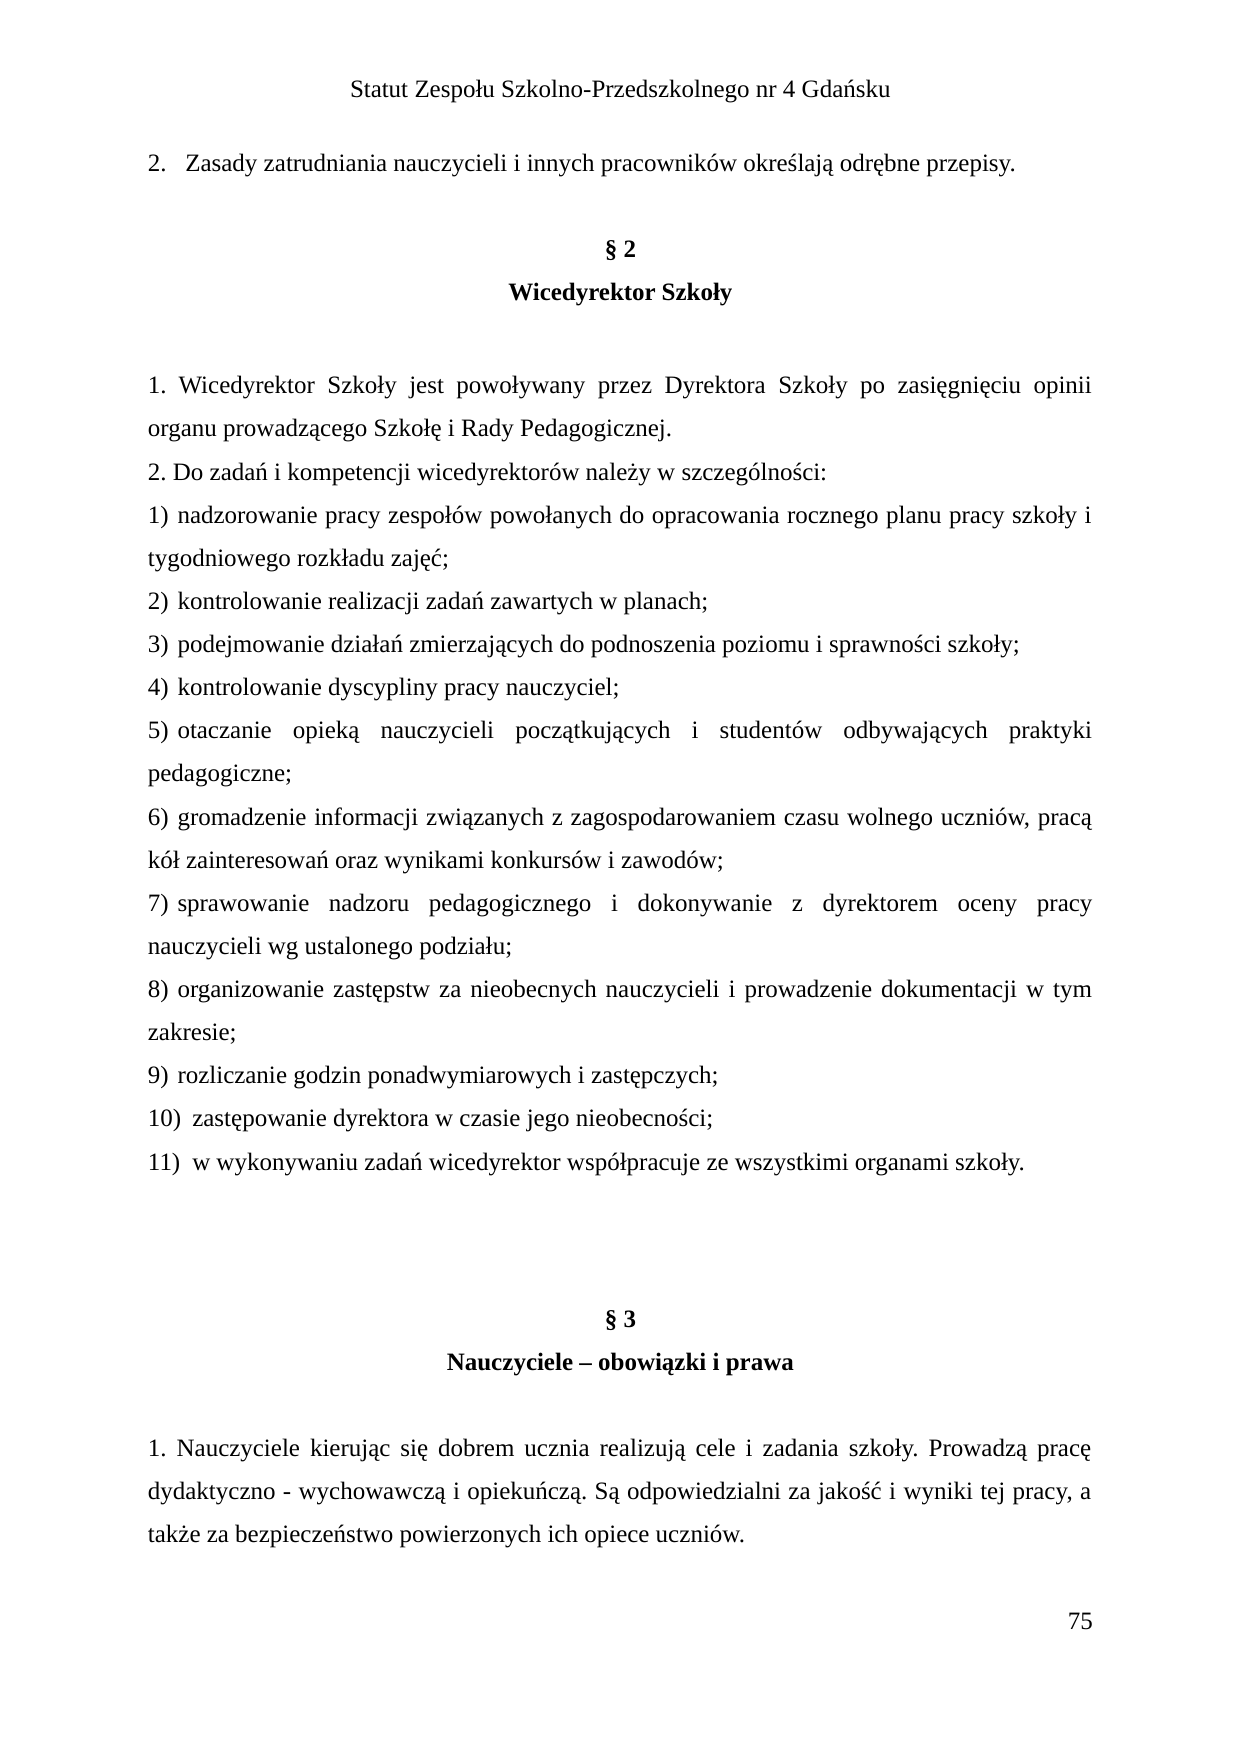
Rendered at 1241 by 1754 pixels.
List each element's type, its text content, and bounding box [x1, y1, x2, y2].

list w wykonywaniu zadań wicedyrektor współpracuje ze wszystkimi organami szkoły. [148, 1147, 1093, 1175]
list kontrolowanie realizacji zadań zawartych w planach; [148, 586, 1093, 615]
list sprawowanie nadzoru pedagogicznego i dokonywanie z dyrektorem oceny pracy nauczycieli wg ustalonego podziału; [148, 888, 1093, 960]
list otaczanie opieką nauczycieli początkujących i studentów odbywających praktyki pedagogiczne; [148, 715, 1093, 787]
list podejmowanie działań zmierzających do podnoszenia poziomu i sprawności szkoły; [148, 629, 1093, 658]
list organizowanie zastępstw za nieobecnych nauczycieli i prowadzenie dokumentacji w tym zakresie; [148, 974, 1093, 1046]
text 1. Wicedyrektor Szkoły jest powoływany przez Dyrektora Szkoły po zasięgnięciu opinii organu prowadzącego Szkołę i Rady Pedagogicznej. [148, 370, 1093, 442]
text § 2 [148, 234, 1093, 263]
list nadzorowanie pracy zespołów powołanych do opracowania rocznego planu pracy szkoły i tygodniowego rozkładu zajęć; [148, 500, 1093, 572]
text § 3 [148, 1304, 1093, 1333]
text 1. Nauczyciele kierując się dobrem ucznia realizują cele i zadania szkoły. Prowadzą pracę dydaktyczno - wychowawczą i opiekuńczą. Są odpowiedzialni za jakość i wyniki tej pracy, a także za bezpieczeństwo powierzonych ich opiece uczniów. [148, 1433, 1093, 1548]
text Wicedyrektor Szkoły [148, 277, 1093, 306]
list zastępowanie dyrektora w czasie jego nieobecności; [148, 1103, 1093, 1132]
list rozliczanie godzin ponadwymiarowych i zastępczych; [148, 1060, 1093, 1089]
text Nauczyciele – obowiązki i prawa [148, 1347, 1093, 1376]
text 2. Do zadań i kompetencji wicedyrektorów należy w szczególności: [148, 457, 1093, 485]
list gromadzenie informacji związanych z zagospodarowaniem czasu wolnego uczniów, pracą kół zainteresowań oraz wynikami konkursów i zawodów; [148, 802, 1093, 873]
list Zasady zatrudniania nauczycieli i innych pracowników określają odrębne przepisy. [148, 148, 1093, 176]
list kontrolowanie dyscypliny pracy nauczyciel; [148, 672, 1093, 701]
